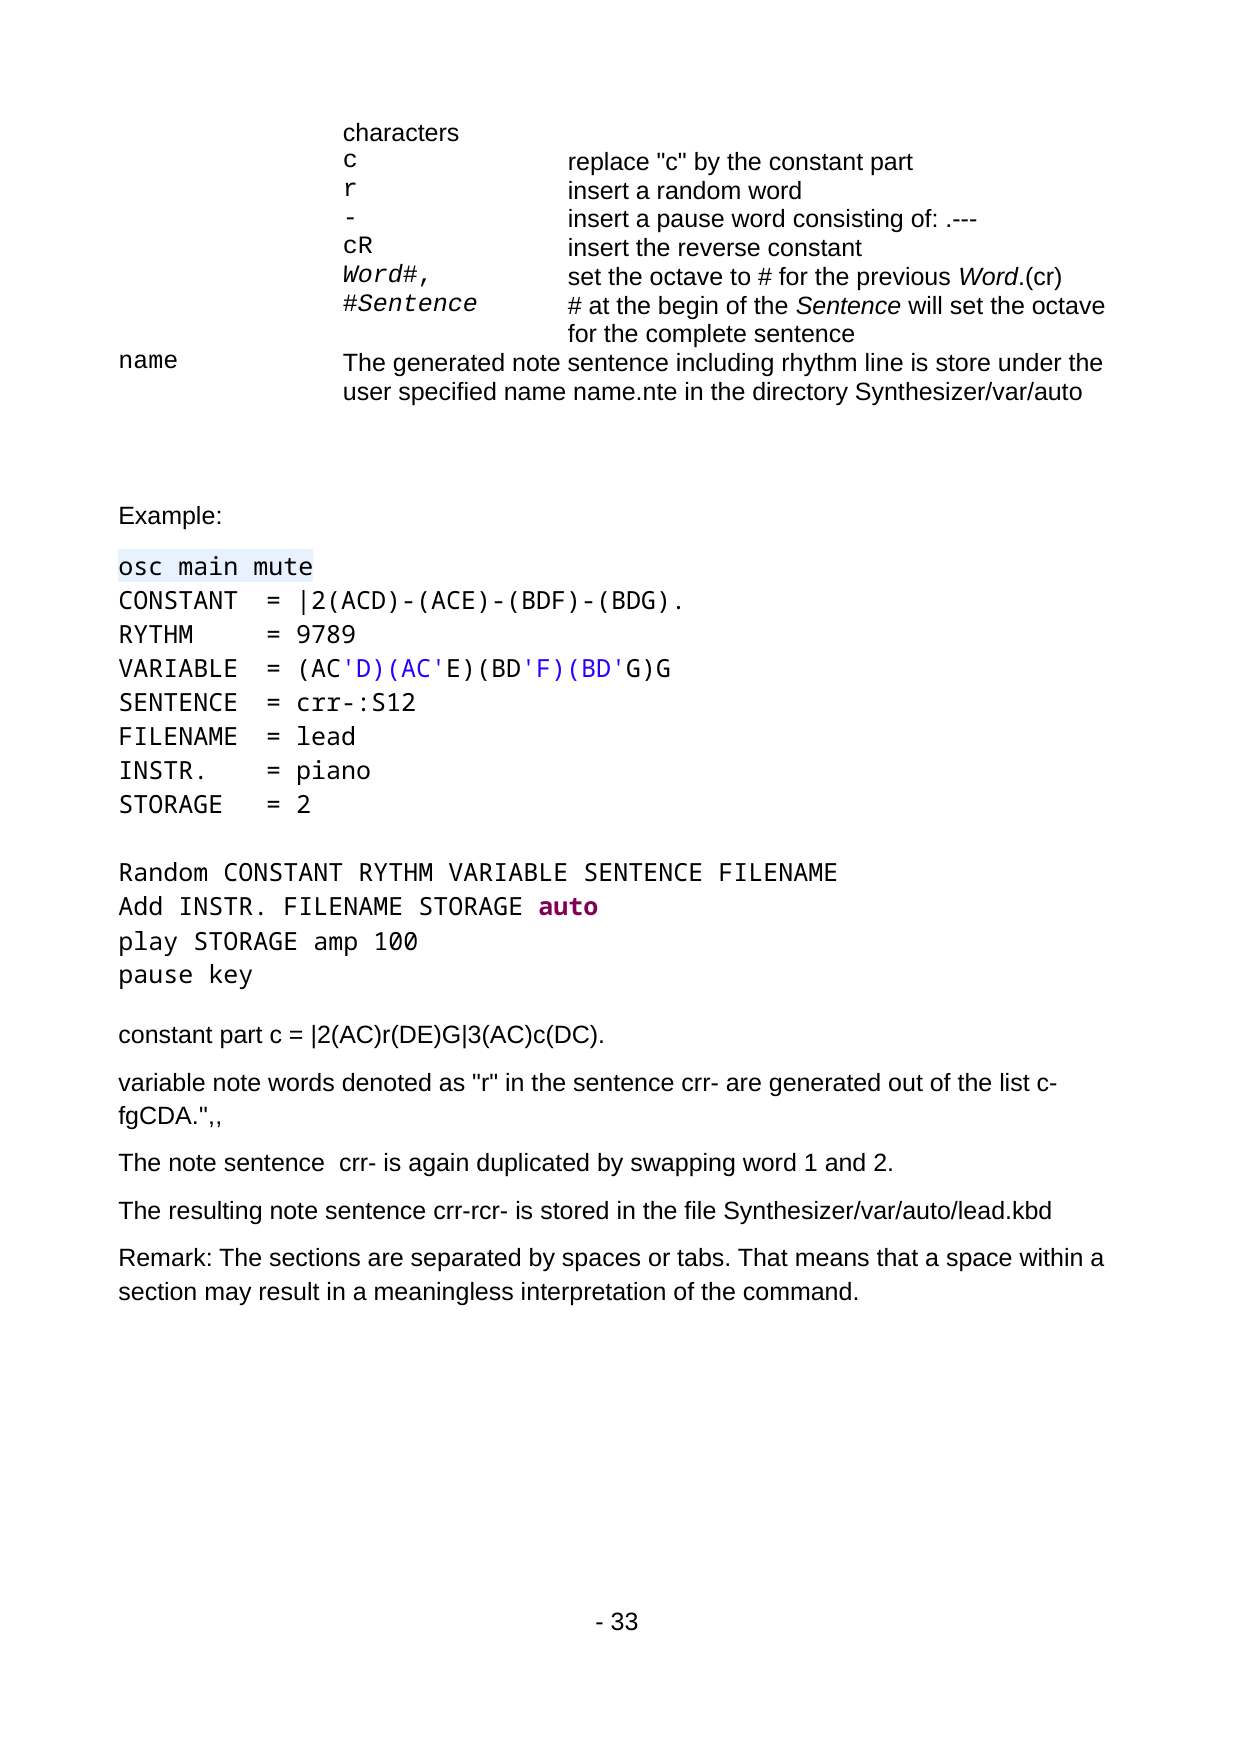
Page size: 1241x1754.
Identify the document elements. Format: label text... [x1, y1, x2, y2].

table_cell set the octave to # for the previous Word.(cr) # at the begin of the Sentence will set the octave for the complete sentence [568, 262, 1122, 348]
text pause key [118, 957, 1122, 991]
text RYTHM = 9789 [118, 617, 1122, 651]
table_cell [118, 262, 343, 348]
table_cell characters [343, 118, 568, 147]
table_cell insert the reverse constant [568, 233, 1122, 262]
table_cell c [343, 147, 568, 176]
text variable note words denoted as "r" in the sentence crr- are generated out of the list c-fgCDA.'',, [118, 1068, 1122, 1129]
text Remark: The sections are separated by spaces or tabs. That means that a space within a section may result in a meaningless interpretation of the command. [118, 1243, 1122, 1305]
table_cell r [343, 176, 568, 204]
text The note sentence crr- is again duplicated by swapping word 1 and 2. [118, 1148, 1122, 1177]
text INSTR. = piano [118, 753, 1122, 787]
text play STORAGE amp 100 [118, 923, 1122, 957]
table_cell The generated note sentence including rhythm line is store under the user specified name name.nte in the directory Synthesizer/var/auto [343, 348, 1122, 406]
table_cell insert a pause word consisting of: .--- [568, 204, 1122, 233]
text constant part c = |2(AC)r(DE)G|3(AC)c(DC). [118, 1020, 1122, 1049]
table_cell [118, 204, 343, 233]
text Example: [118, 501, 1122, 529]
text FILENAME = lead [118, 719, 1122, 753]
table_cell name [118, 348, 343, 406]
text Add INSTR. FILENAME STORAGE auto [118, 889, 1122, 923]
table_cell cR [343, 233, 568, 262]
table_cell [568, 118, 1122, 147]
table_cell Word#, #Sentence [343, 262, 568, 348]
text Random CONSTANT RYTHM VARIABLE SENTENCE FILENAME [118, 855, 1122, 889]
table_cell [118, 233, 343, 262]
table_cell replace "c" by the constant part [568, 147, 1122, 176]
text STORAGE = 2 [118, 787, 1122, 821]
table_cell [118, 176, 343, 204]
text CONSTANT = |2(ACD)-(ACE)-(BDF)-(BDG). [118, 582, 1122, 617]
text VARIABLE = (AC'D)(AC'E)(BD'F)(BD'G)G [118, 651, 1122, 685]
table_cell - [343, 204, 568, 233]
text SENTENCE = crr-:S12 [118, 685, 1122, 719]
text osc main mute [118, 548, 1122, 582]
table_cell [118, 118, 343, 147]
table_cell [118, 147, 343, 176]
text The resulting note sentence crr-rcr- is stored in the file Synthesizer/var/auto/lead.kbd [118, 1196, 1122, 1224]
table_cell insert a random word [568, 176, 1122, 204]
